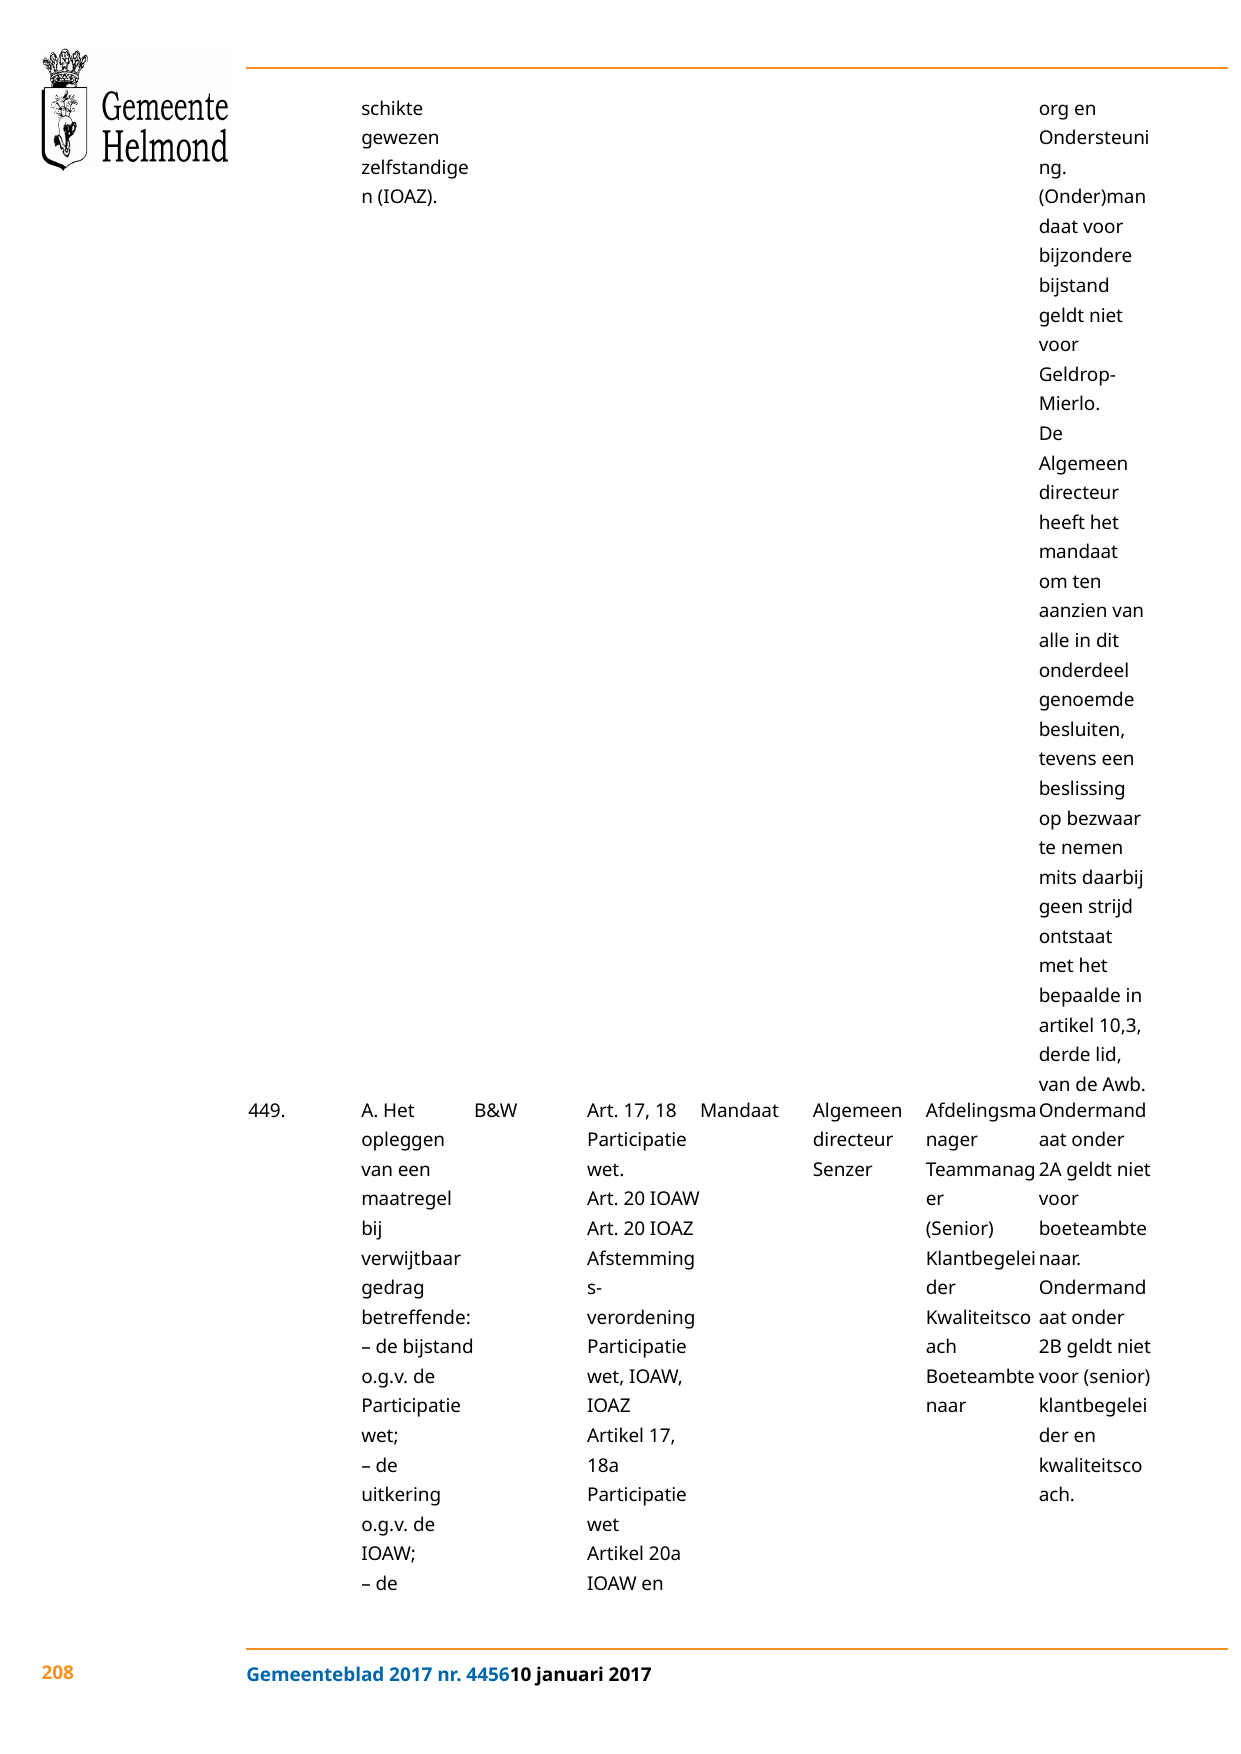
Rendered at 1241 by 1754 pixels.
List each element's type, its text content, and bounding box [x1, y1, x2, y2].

table_cell Art. 17, 18 Participatiewet. Art. 20 IOAW Art. 20 IOAZ Afstemmings-verordening Participatiewet, IOAW, IOAZ Artikel 17, 18a Participatiewet Artikel 20a IOAW en [587, 1097, 700, 1596]
table_cell A. Het opleggen van een maatregel bij verwijtbaar gedrag betreffende: – de bijstand o.g.v. de Participatiewet; – de uitkering o.g.v. de IOAW; – de [361, 1097, 474, 1596]
table_cell [926, 95, 1038, 1097]
table_cell B&W [474, 1097, 587, 1596]
table_cell [474, 95, 587, 1097]
table_cell schikte gewezen zelfstandigen (IOAZ). [361, 95, 474, 1097]
table_cell [813, 95, 926, 1097]
table_cell [700, 95, 813, 1097]
table_cell [248, 95, 361, 1097]
table_cell Afdelingsmanager Teammanager (Senior) Klantbegeleider Kwaliteitscoach Boeteambtenaar [926, 1097, 1038, 1596]
table_cell Mandaat [700, 1097, 813, 1596]
table_cell [587, 95, 700, 1097]
table_cell 449. [248, 1097, 361, 1596]
table_cell Ondermandaat onder 2A geldt niet voor boeteambtenaar. Ondermandaat onder 2B geldt niet voor (senior) klantbegeleider en kwaliteitscoach. [1039, 1097, 1152, 1596]
table_cell org en Ondersteuning. (Onder)mandaat voor bijzondere bijstand geldt niet voor Geldrop-Mierlo. De Algemeen directeur heeft het mandaat om ten aanzien van alle in dit onderdeel genoemde besluiten, tevens een beslissing op bezwaar te nemen mits daarbij geen strijd ontstaat met het bepaalde in artikel 10,3, derde lid, van de Awb. [1039, 95, 1152, 1097]
picture [41, 47, 231, 172]
table_cell Algemeen directeur Senzer [813, 1097, 926, 1596]
